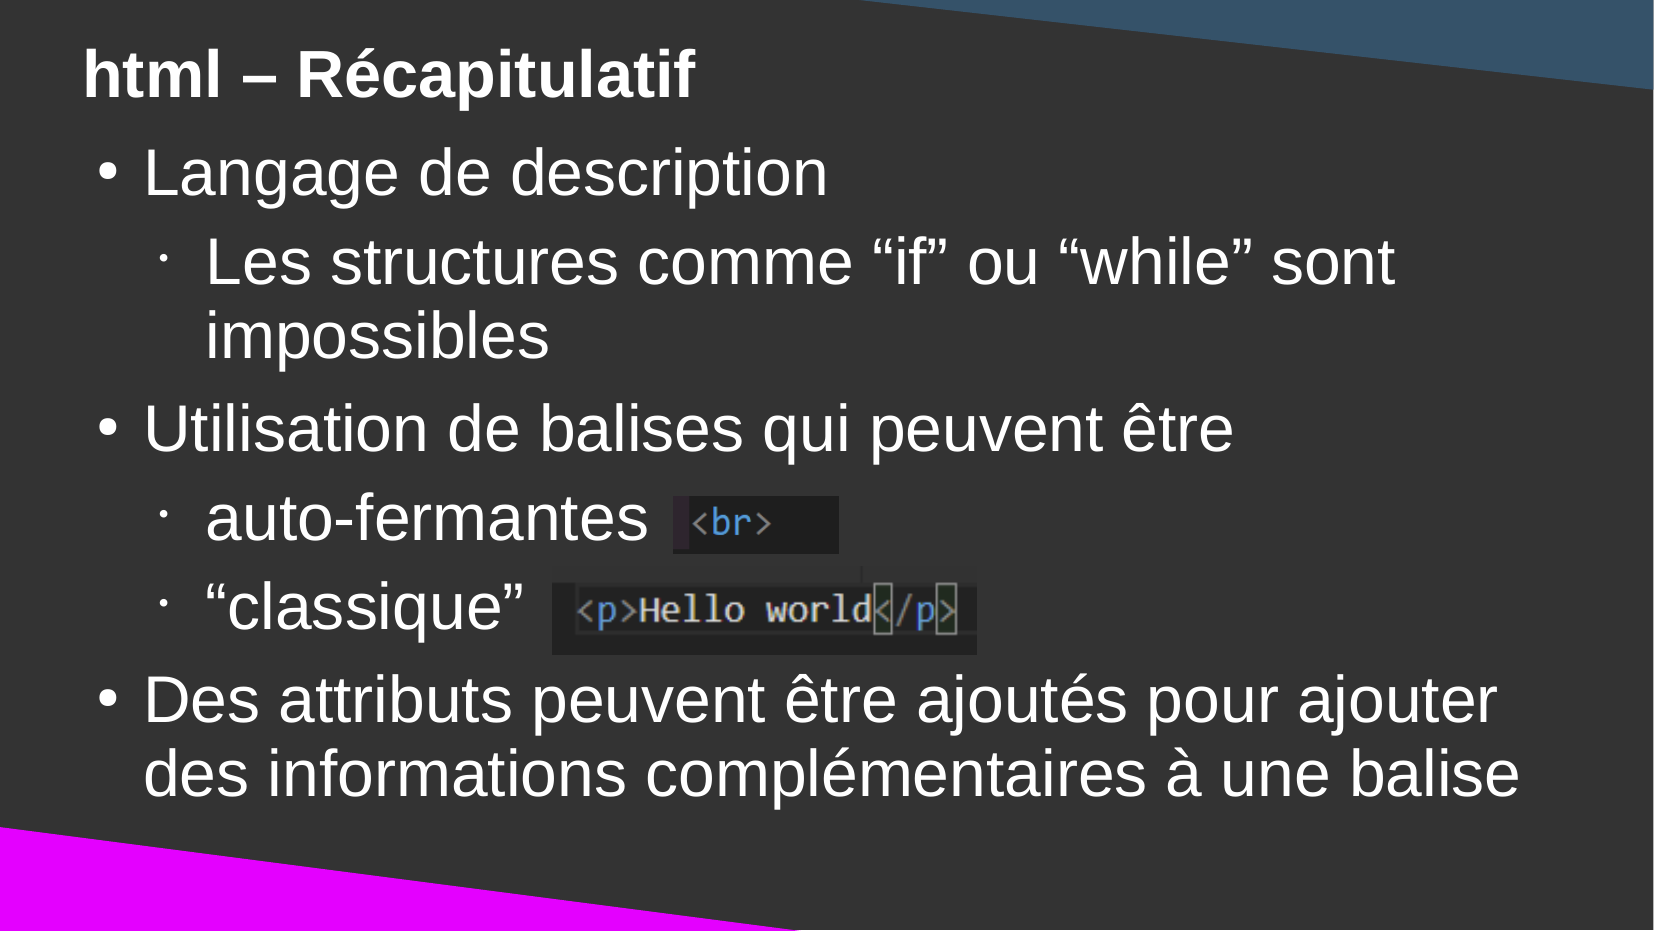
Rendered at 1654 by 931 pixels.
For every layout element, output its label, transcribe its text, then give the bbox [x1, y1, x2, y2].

text_box [859, 0, 1654, 90]
picture [552, 566, 977, 655]
text_box [0, 827, 801, 931]
list Langage de description Les structures comme “if” ou “while” sont impossibles Utilisation de balises qui peuvent être auto-fermantes “classique” Des attributs peuvent être ajoutés pour ajouter des informations complémentaires à une balise [80, 135, 1605, 815]
title html – Récapitulatif [82, 37, 1571, 114]
picture [673, 496, 839, 554]
